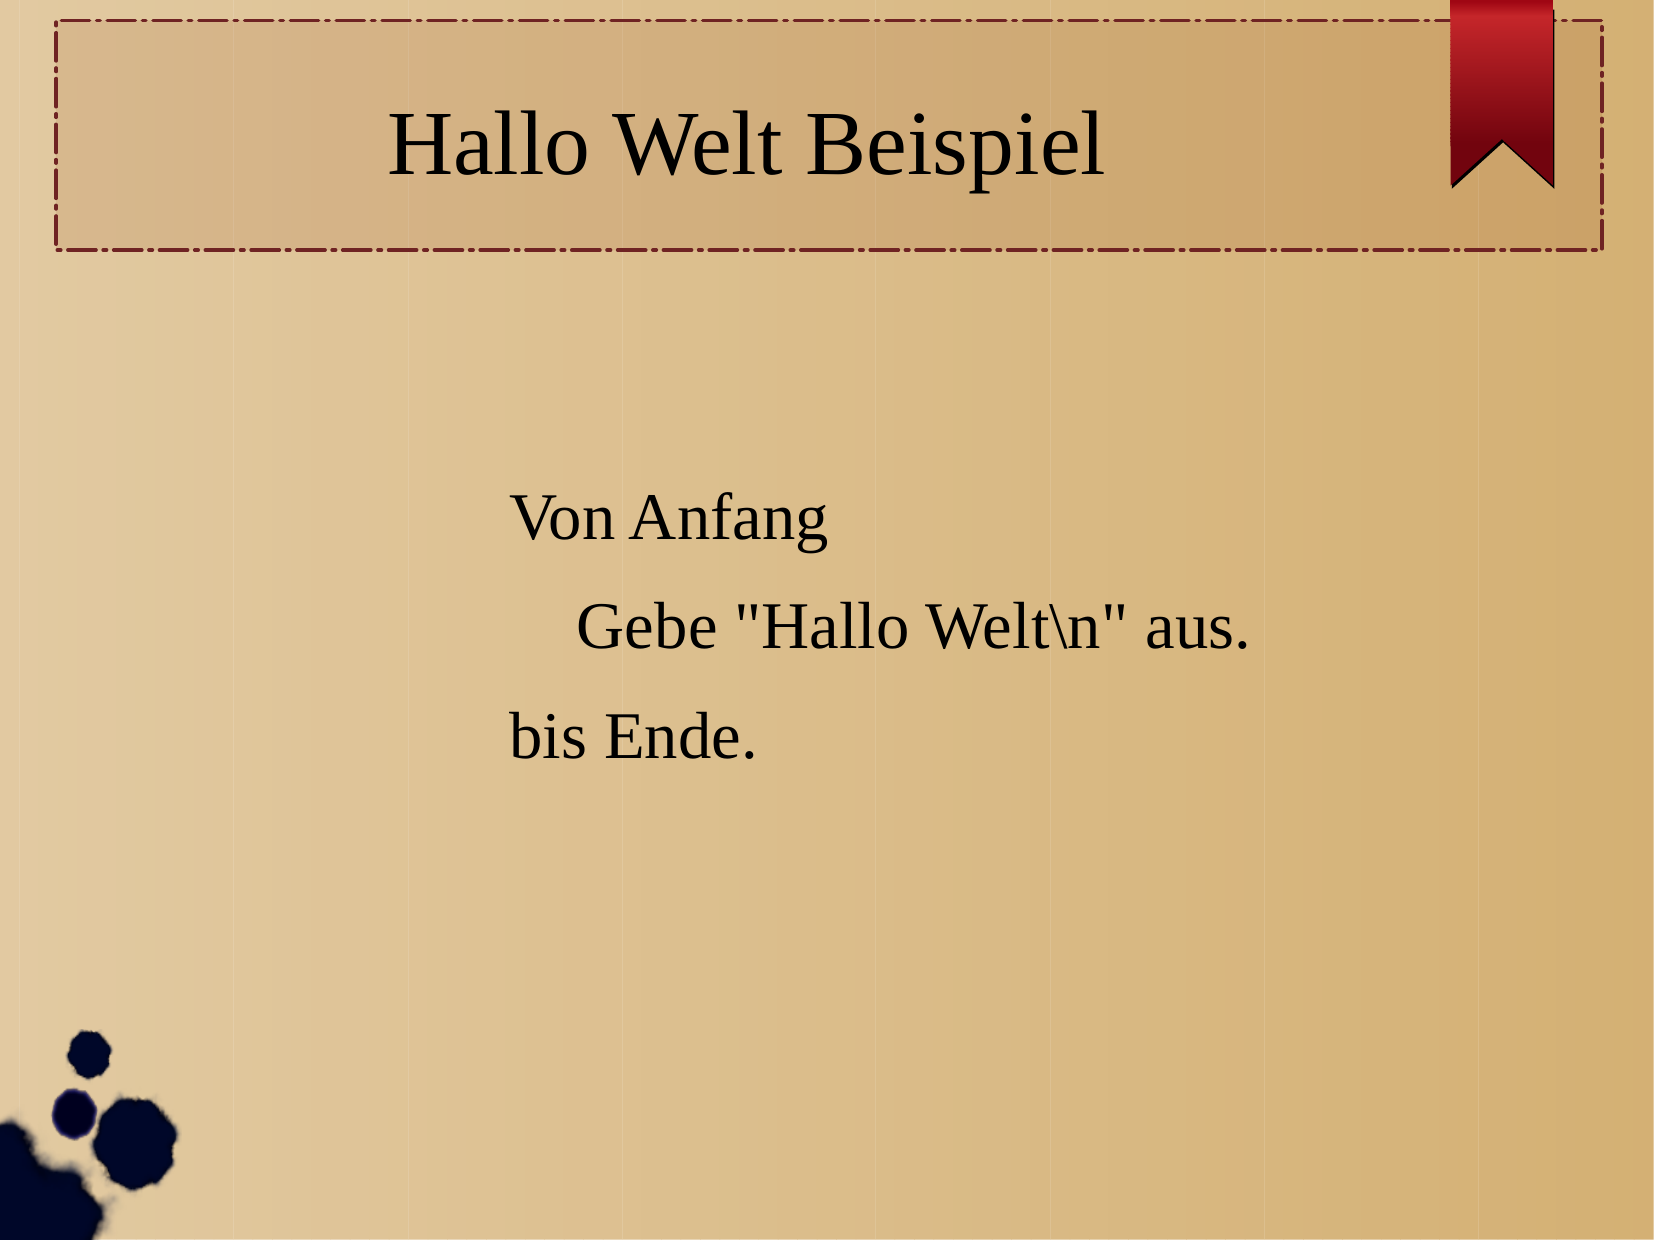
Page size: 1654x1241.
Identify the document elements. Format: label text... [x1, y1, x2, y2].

list Von Anfang Gebe "Hallo Welt\n" aus. bis Ende. [118, 472, 1574, 804]
title Hallo Welt Beispiel [82, 47, 1412, 229]
